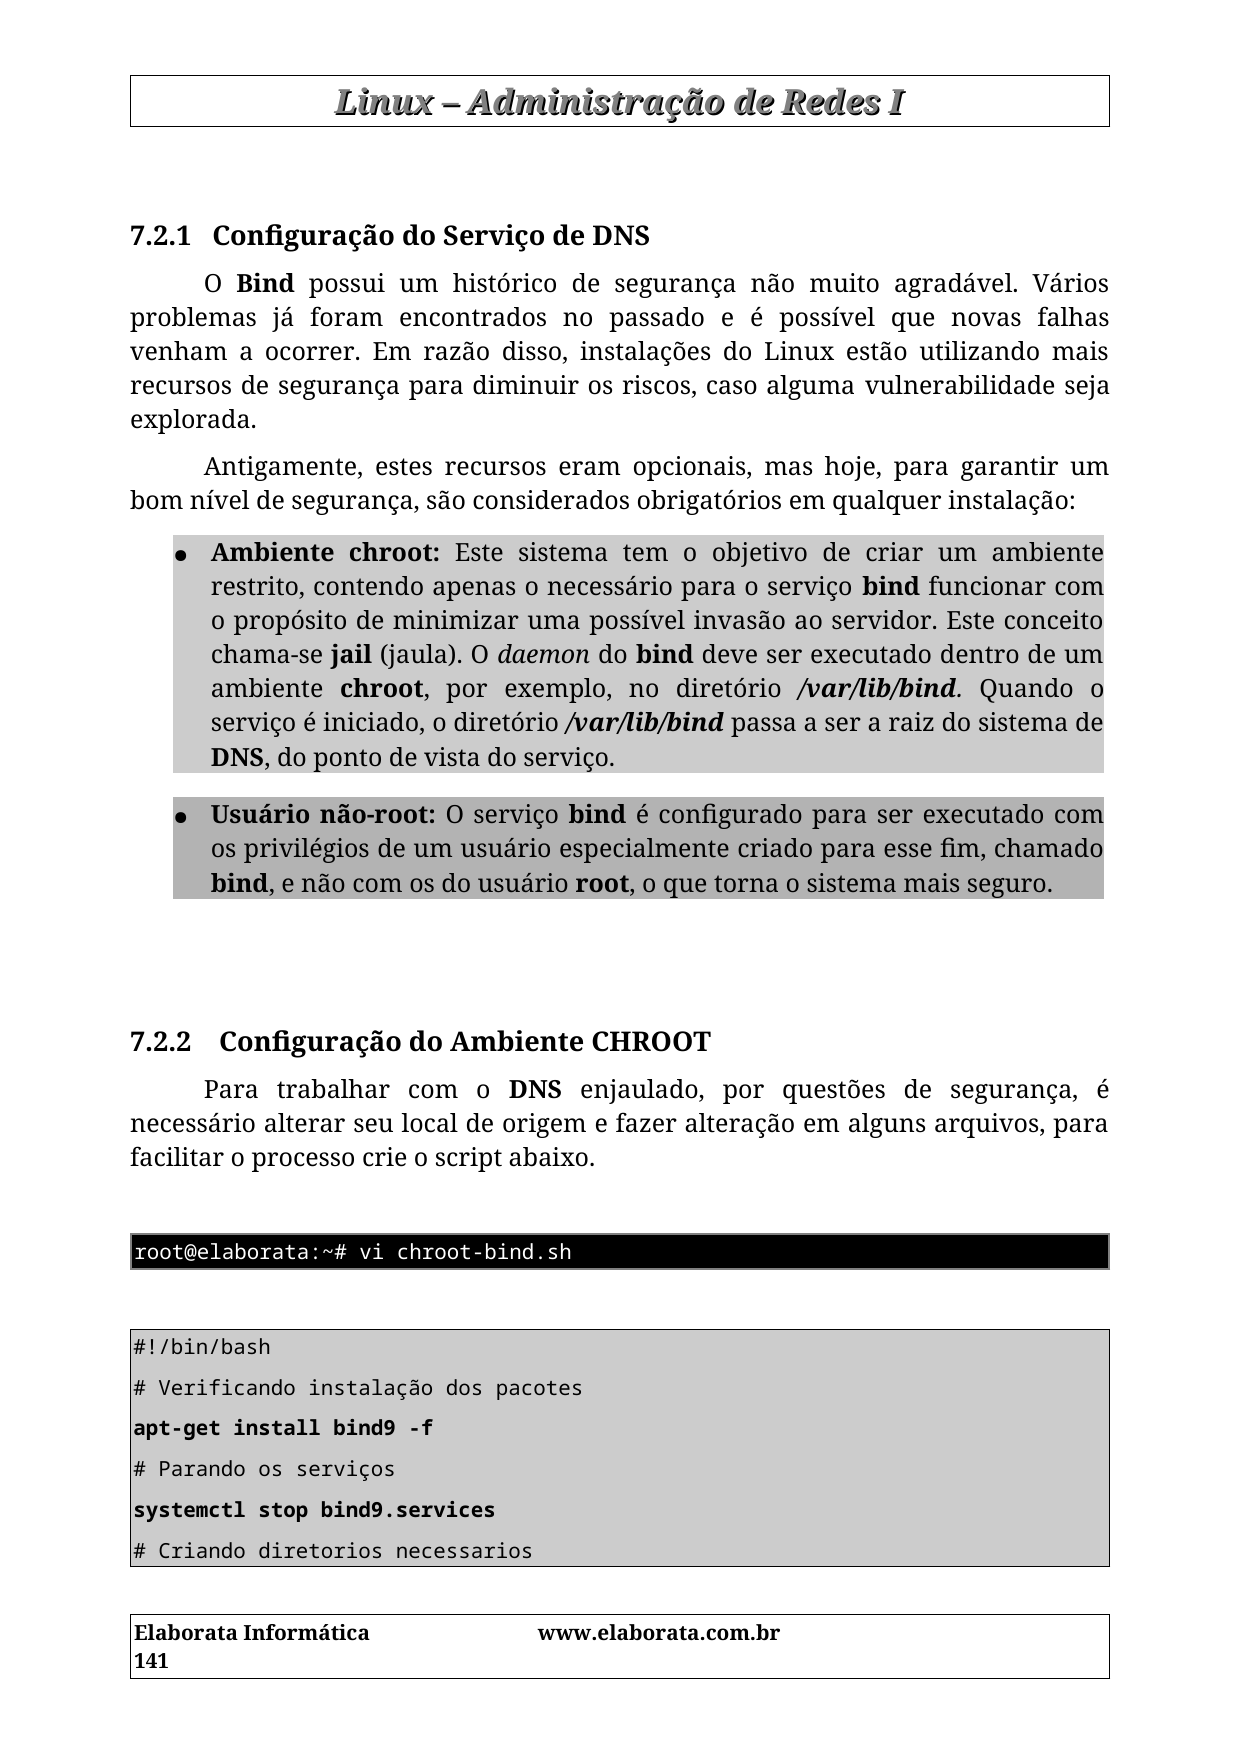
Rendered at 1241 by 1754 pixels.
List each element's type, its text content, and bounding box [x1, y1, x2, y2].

text # Verificando instalação dos pacotes [131, 1369, 1109, 1401]
text systemctl stop bind9.services [131, 1492, 1109, 1523]
text apt-get install bind9 -f [131, 1410, 1109, 1442]
text Antigamente, estes recursos eram opcionais, mas hoje, para garantir um bom nível de segurança, são considerados obrigatórios em qualquer instalação: [130, 448, 1110, 517]
text root@elaborata:~# vi chroot-bind.sh [132, 1235, 1108, 1268]
text # Parando os serviços [131, 1451, 1109, 1483]
subtitle Configuração do Ambiente CHROOT [130, 1023, 1110, 1059]
text Para trabalhar com o DNS enjaulado, por questões de segurança, é necessário alterar seu local de origem e fazer alteração em alguns arquivos, para facilitar o processo crie o script abaixo. [130, 1072, 1110, 1174]
text #!/bin/bash [131, 1330, 1109, 1360]
subtitle Configuração do Serviço de DNS [130, 217, 1110, 253]
text O Bind possui um histórico de segurança não muito agradável. Vários problemas já foram encontrados no passado e é possível que novas falhas venham a ocorrer. Em razão disso, instalações do Linux estão utilizando mais recursos de segurança para diminuir os riscos, caso alguma vulnerabilidade seja explorada. [130, 266, 1110, 436]
text # Criando diretorios necessarios [131, 1533, 1109, 1566]
table_cell Usuário não-root: O serviço bind é configurado para ser executado com os privilégios de um usuário especialmente criado para esse fim, chamado bind, e não com os do usuário root, o que torna o sistema mais seguro. [130, 791, 1110, 917]
table_header Ambiente chroot: Este sistema tem o objetivo de criar um ambiente restrito, contendo apenas o necessário para o serviço bind funcionar com o propósito de minimizar uma possível invasão ao servidor. Este conceito chama-se jail (jaula). O daemon do bind deve ser executado dentro de um ambiente chroot, por exemplo, no diretório /var/lib/bind. Quando o serviço é iniciado, o diretório /var/lib/bind passa a ser a raiz do sistema de DNS, do ponto de vista do serviço. [130, 529, 1110, 791]
